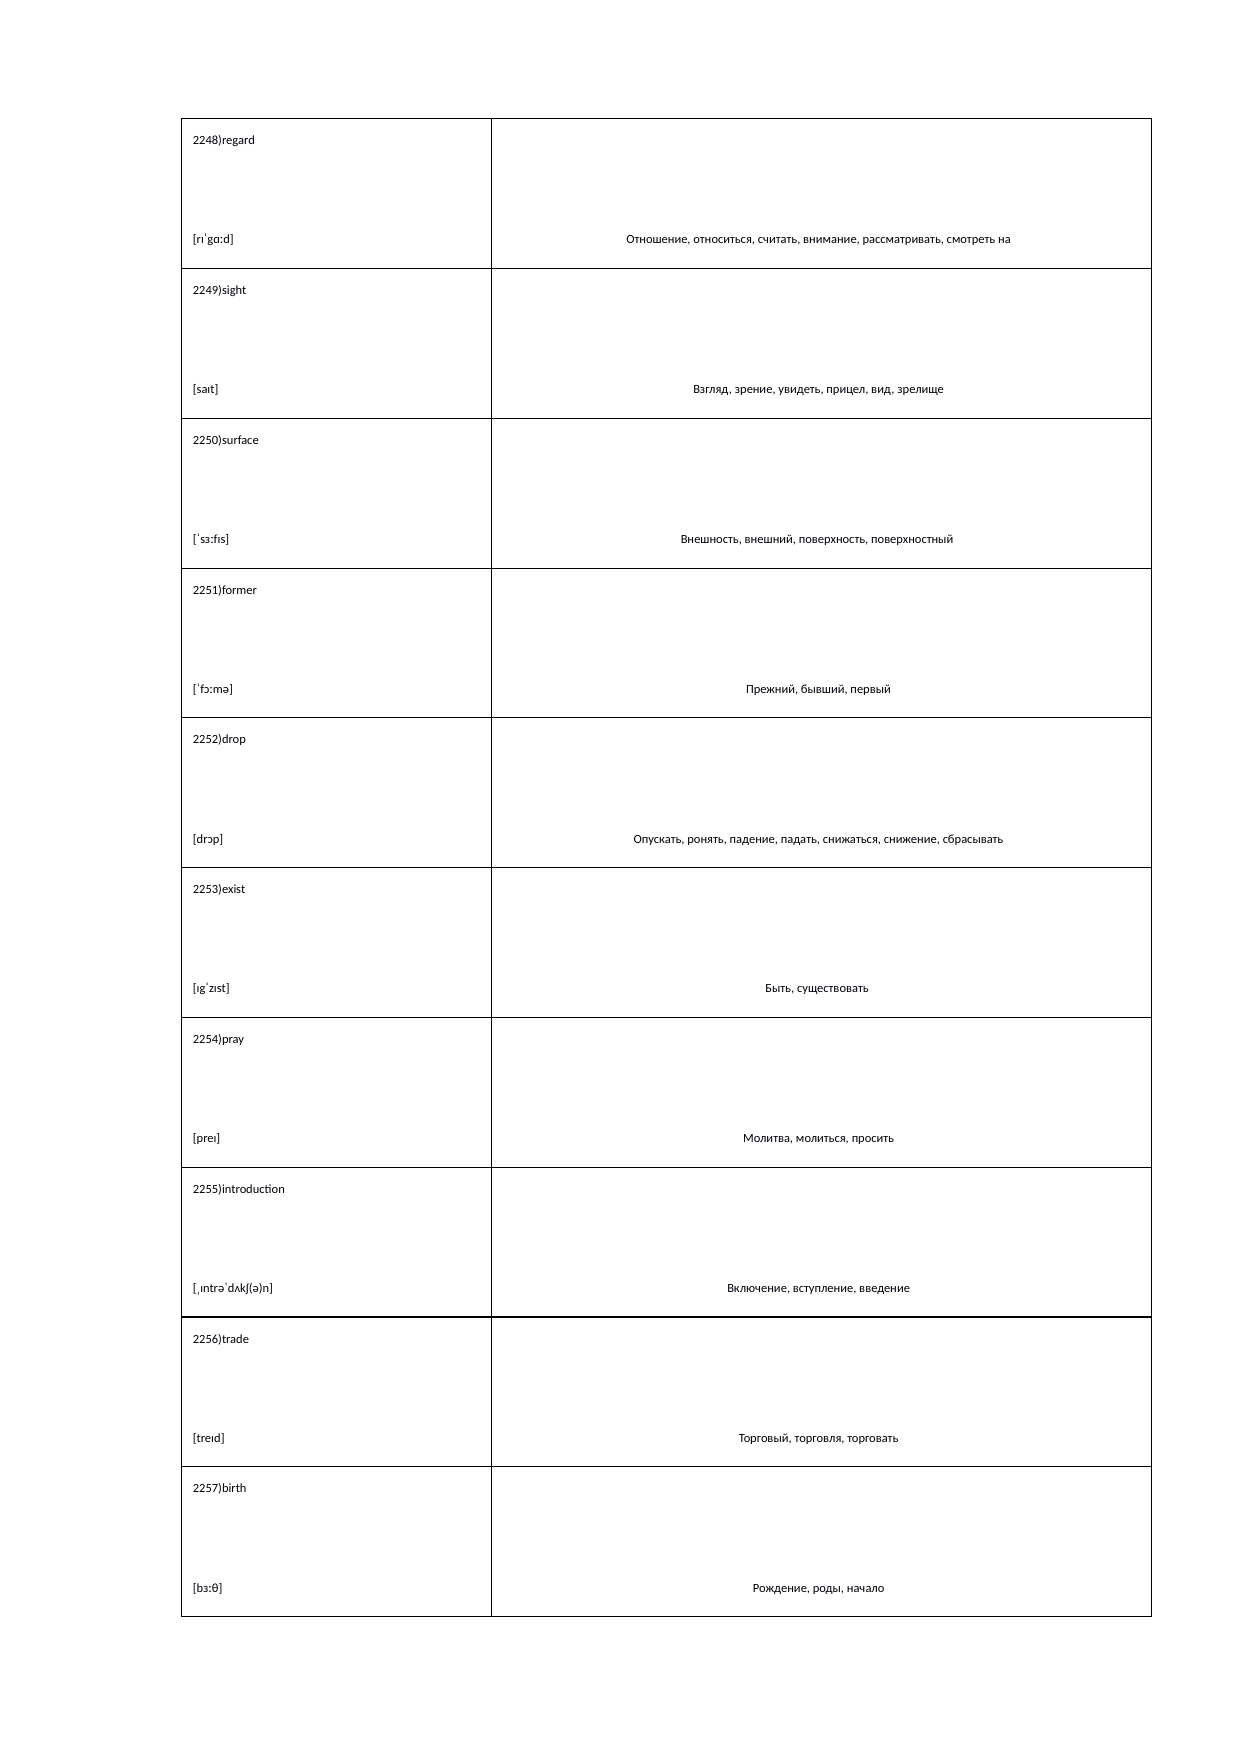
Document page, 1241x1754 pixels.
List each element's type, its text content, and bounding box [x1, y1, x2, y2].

table_cell Быть, существовать [492, 868, 1151, 1017]
table_cell 2249)sight [saɪt] [182, 269, 491, 418]
table_cell 2251)former [ˈfɔːmə] [182, 569, 491, 717]
table_cell 2248)regard [rɪˈgɑːd] [182, 119, 491, 268]
table_cell 2257)birth [bɜːθ] [182, 1467, 491, 1616]
table_cell 2253)exist [ɪgˈzɪst] [182, 868, 491, 1017]
table_cell Опускать, ронять, падение, падать, снижаться, снижение, сбрасывать [492, 718, 1151, 867]
table_cell Внешность, внешний, поверхность, поверхностный [492, 419, 1151, 567]
table_cell Прежний, бывший, первый [492, 569, 1151, 717]
table_cell Молитва, молиться, просить [492, 1018, 1151, 1167]
table_cell 2254)pray [preɪ] [182, 1018, 491, 1167]
table_cell 2255)introduction [ˌɪntrəˈdʌkʃ(ə)n] [182, 1168, 491, 1316]
table_cell Отношение, относиться, считать, внимание, рассматривать, смотреть на [492, 119, 1151, 268]
table_cell 2250)surface [ˈsɜːfɪs] [182, 419, 491, 567]
table_cell Взгляд, зрение, увидеть, прицел, вид, зрелище [492, 269, 1151, 418]
table_cell Включение, вступление, введение [492, 1168, 1151, 1316]
table_cell 2256)trade [treɪd] [182, 1318, 491, 1466]
table_cell Торговый, торговля, торговать [492, 1318, 1151, 1466]
table_cell Рождение, роды, начало [492, 1467, 1151, 1616]
table_cell 2252)drop [drɔp] [182, 718, 491, 867]
